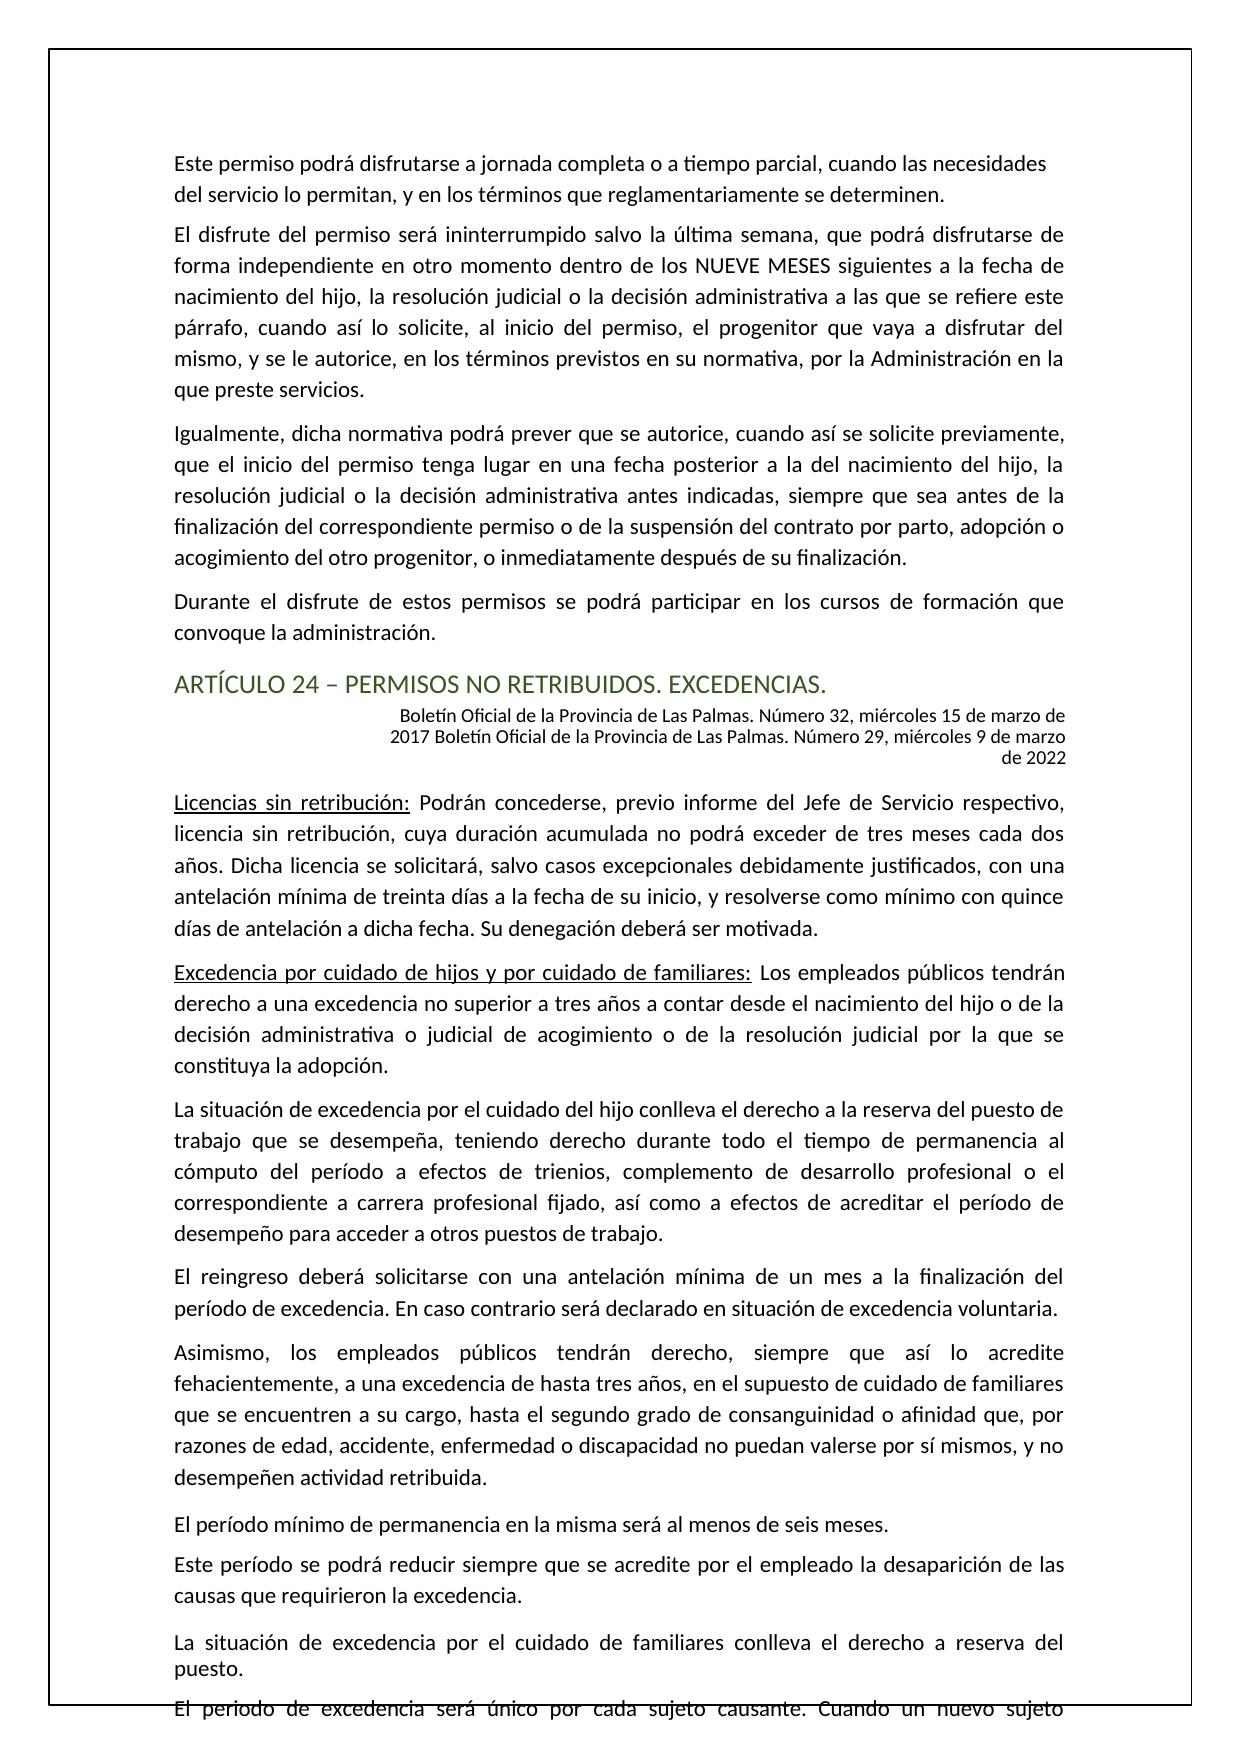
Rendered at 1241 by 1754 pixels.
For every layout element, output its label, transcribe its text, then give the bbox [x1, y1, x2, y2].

text La situación de excedencia por el cuidado del hijo conlleva el derecho a la reserva del puesto de trabajo que se desempeña, teniendo derecho durante todo el tiempo de permanencia al cómputo del período a efectos de trienios, complemento de desarrollo profesional o el correspondiente a carrera profesional fijado, así como a efectos de acreditar el período de desempeño para acceder a otros puestos de trabajo. [174, 1095, 1066, 1247]
text Durante el disfrute de estos permisos se podrá participar en los cursos de formación que convoque la administración. [174, 587, 1066, 646]
text ARTÍCULO 24 – PERMISOS NO RETRIBUIDOS. EXCEDENCIAS. [174, 667, 1066, 700]
text Este período se podrá reducir siempre que se acredite por el empleado la desaparición de las causas que requirieron la excedencia. [174, 1550, 1066, 1609]
text Igualmente, dicha normativa podrá prever que se autorice, cuando así se solicite previamente, que el inicio del permiso tenga lugar en una fecha posterior a la del nacimiento del hijo, la resolución judicial o la decisión administrativa antes indicadas, siempre que sea antes de la finalización del correspondiente permiso o de la suspensión del contrato por parto, adopción o acogimiento del otro progenitor, o inmediatamente después de su finalización. [174, 419, 1066, 571]
text Este permiso podrá disfrutarse a jornada completa o a tiempo parcial, cuando las necesidades [174, 150, 1066, 177]
text Boletín Oficial de la Provincia de Las Palmas. Número 32, miércoles 15 de marzo de 2017 Boletín Oficial de la Provincia de Las Palmas. Número 29, miércoles 9 de marzo de 2022 [384, 706, 1066, 769]
text Licencias sin retribución: Podrán concederse, previo informe del Jefe de Servicio respectivo, licencia sin retribución, cuya duración acumulada no podrá exceder de tres meses cada dos años. Dicha licencia se solicitará, salvo casos excepcionales debidamente justificados, con una antelación mínima de treinta días a la fecha de su inicio, y resolverse como mínimo con quince días de antelación a dicha fecha. Su denegación deberá ser motivada. [174, 788, 1066, 942]
text El periodo de excedencia será único por cada sujeto causante. Cuando un nuevo sujeto [174, 1694, 1066, 1722]
text Excedencia por cuidado de hijos y por cuidado de familiares: Los empleados públicos tendrán derecho a una excedencia no superior a tres años a contar desde el nacimiento del hijo o de la decisión administrativa o judicial de acogimiento o de la resolución judicial por la que se constituya la adopción. [174, 958, 1066, 1079]
text del servicio lo permitan, y en los términos que reglamentariamente se determinen. [174, 181, 1066, 207]
text La situación de excedencia por el cuidado de familiares conlleva el derecho a reserva del puesto. [174, 1629, 1066, 1682]
text Asimismo, los empleados públicos tendrán derecho, siempre que así lo acredite fehacientemente, a una excedencia de hasta tres años, en el supuesto de cuidado de familiares que se encuentren a su cargo, hasta el segundo grado de consanguinidad o afinidad que, por razones de edad, accidente, enfermedad o discapacidad no puedan valerse por sí mismos, y no desempeñen actividad retribuida. [174, 1338, 1066, 1491]
text El disfrute del permiso será ininterrumpido salvo la última semana, que podrá disfrutarse de forma independiente en otro momento dentro de los NUEVE MESES siguientes a la fecha de nacimiento del hijo, la resolución judicial o la decisión administrativa a las que se refiere este párrafo, cuando así lo solicite, al inicio del permiso, el progenitor que vaya a disfrutar del mismo, y se le autorice, en los términos previstos en su normativa, por la Administración en la que preste servicios. [174, 220, 1066, 403]
text El reingreso deberá solicitarse con una antelación mínima de un mes a la finalización del período de excedencia. En caso contrario será declarado en situación de excedencia voluntaria. [174, 1262, 1066, 1322]
text El período mínimo de permanencia en la misma será al menos de seis meses. [174, 1511, 1066, 1537]
